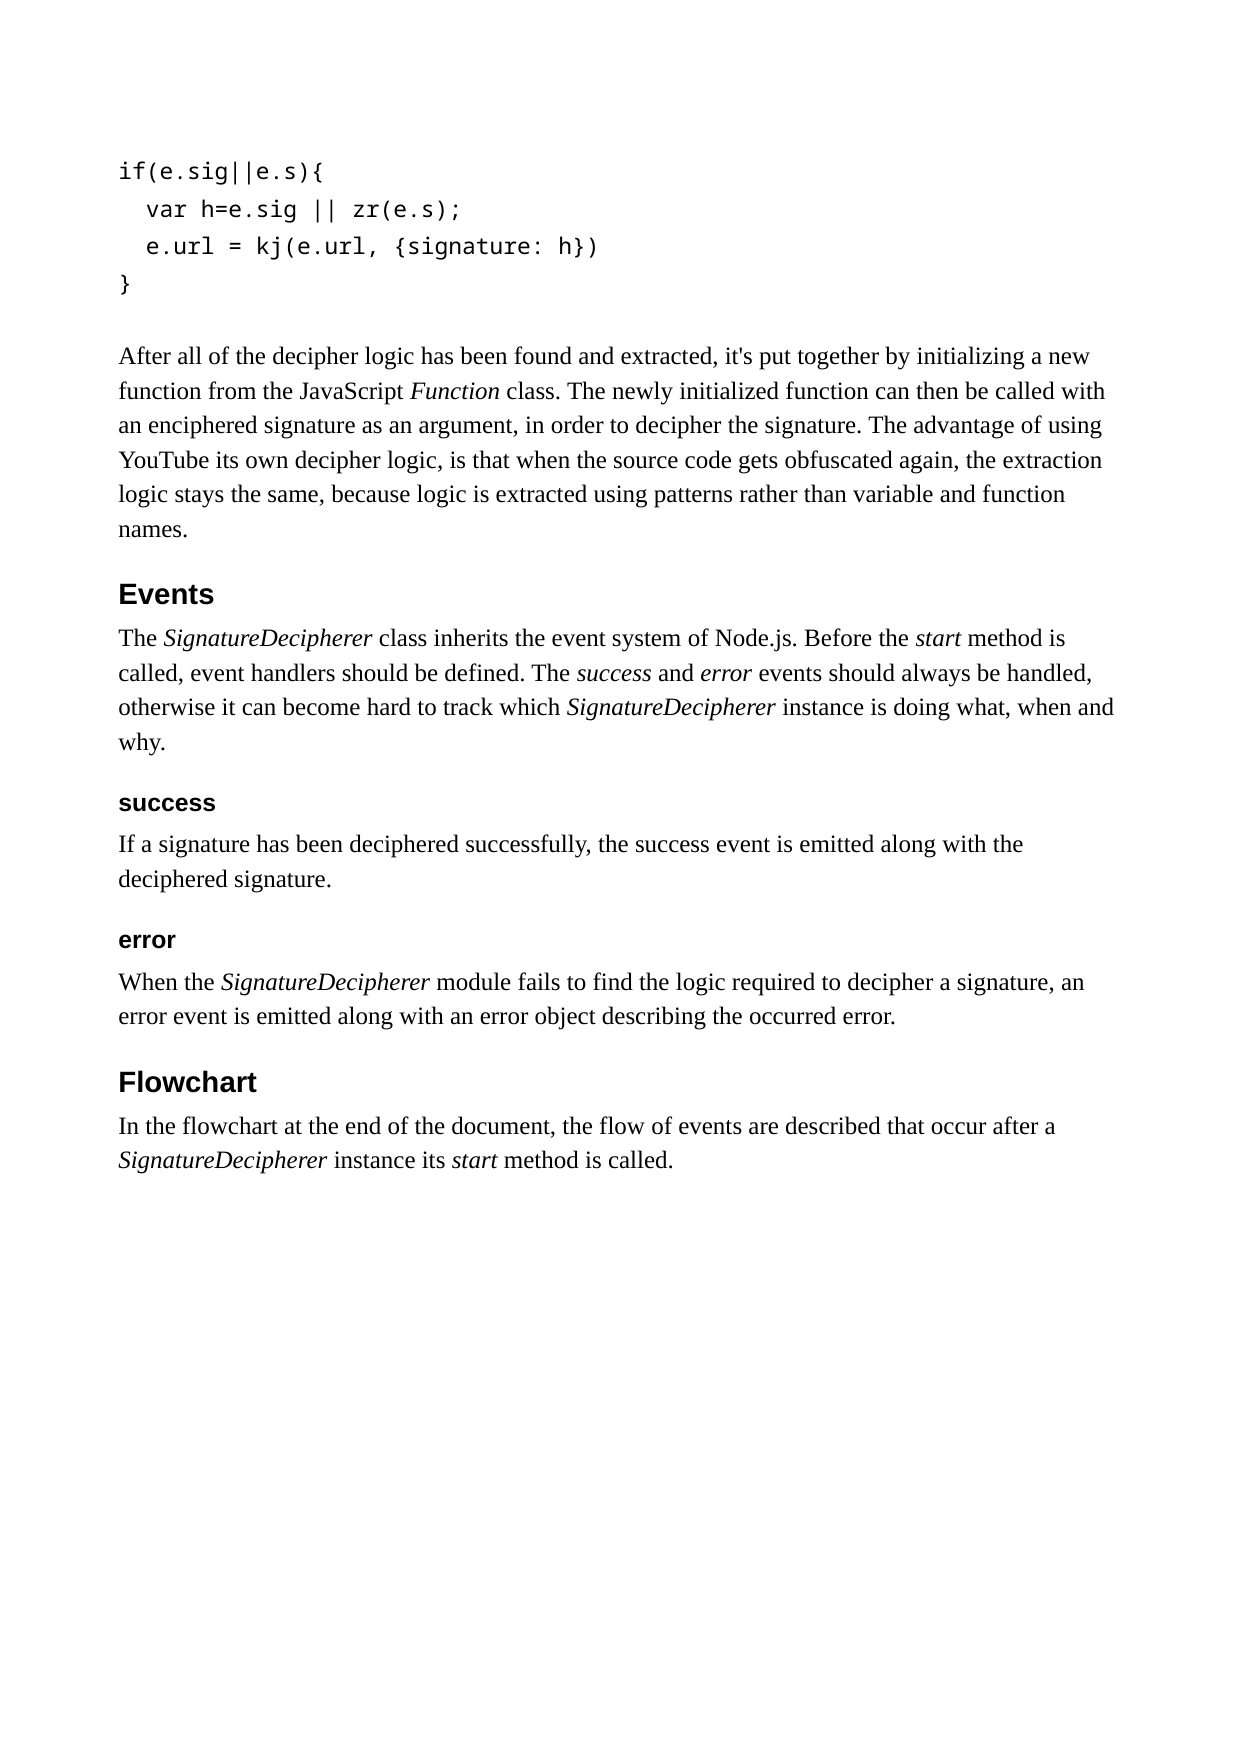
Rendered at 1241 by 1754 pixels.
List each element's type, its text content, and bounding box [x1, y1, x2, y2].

text } [118, 267, 1122, 298]
subtitle Flowchart [118, 1065, 1122, 1098]
text var h=e.sig || zr(e.s); [118, 192, 1122, 224]
text If a signature has been deciphered successfully, the success event is emitted along with the deciphered signature. [118, 829, 1122, 893]
subtitle Events [118, 577, 1122, 611]
text e.url = kj(e.url, {signature: h}) [118, 230, 1122, 261]
text When the SignatureDecipherer module fails to find the logic required to decipher a signature, an error event is emitted along with an error object describing the occurred error. [118, 967, 1122, 1030]
subtitle success [118, 788, 1122, 817]
text In the flowchart at the end of the document, the flow of events are described that occur after a SignatureDecipherer instance its start method is called. [118, 1111, 1122, 1174]
text After all of the decipher logic has been found and extracted, it's put together by initializing a new function from the JavaScript Function class. The newly initialized function can then be called with an enciphered signature as an argument, in order to decipher the signature. The advantage of using YouTube its own decipher logic, is that when the source code gets obfuscated again, the extraction logic stays the same, because logic is extracted using patterns rather than variable and function names. [118, 341, 1122, 542]
text if(e.sig||e.s){ [118, 155, 1122, 187]
text The SignatureDecipherer class inherits the event system of Node.js. Before the start method is called, event handlers should be defined. The success and error events should always be handled, otherwise it can become hard to track which SignatureDecipherer instance is doing what, when and why. [118, 623, 1122, 756]
subtitle error [118, 926, 1122, 954]
